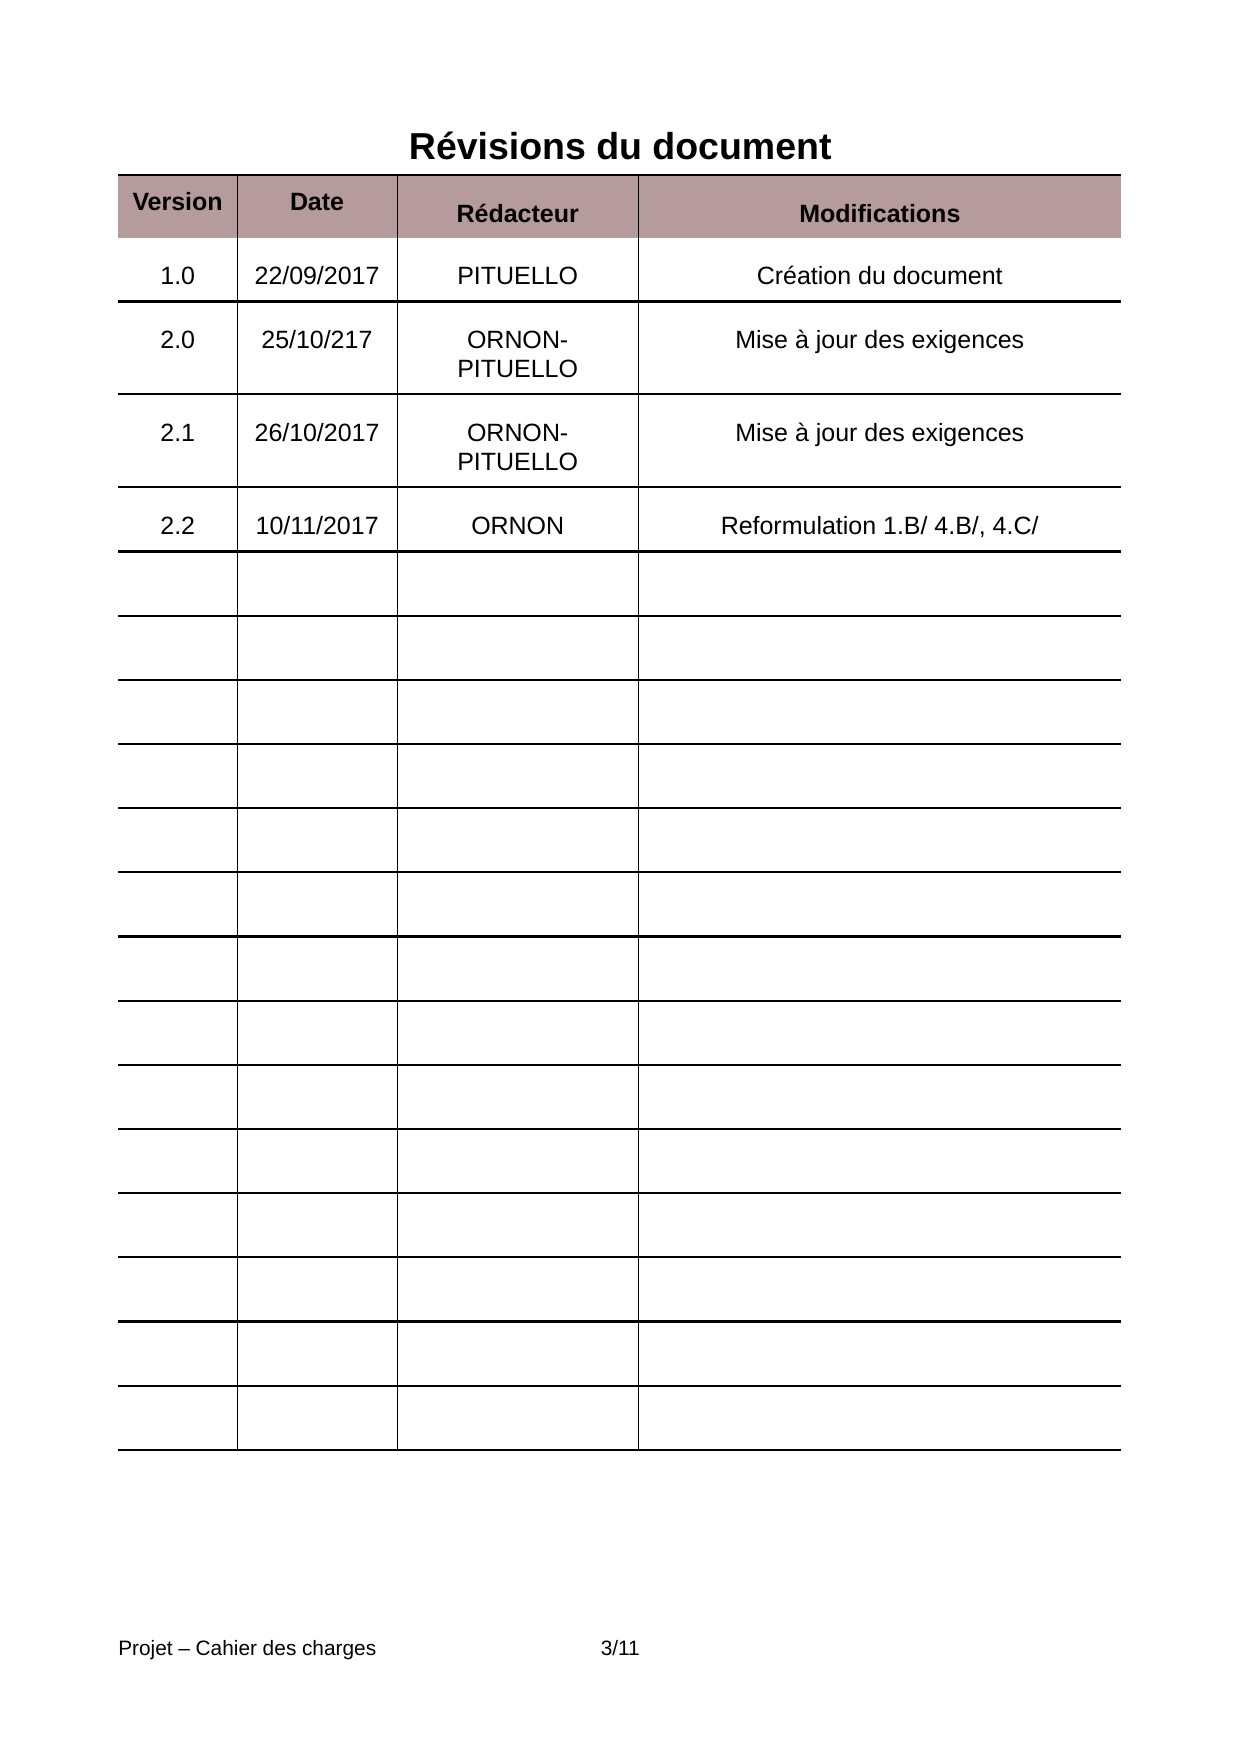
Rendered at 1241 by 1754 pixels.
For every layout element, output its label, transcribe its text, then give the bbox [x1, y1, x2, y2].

table_header Modifications [639, 176, 1121, 238]
table_cell [118, 553, 237, 614]
table_cell 22/09/2017 [238, 238, 397, 300]
table_header Date [238, 176, 397, 238]
table_cell [118, 1002, 237, 1064]
table_cell [118, 873, 237, 935]
table_cell [118, 745, 237, 807]
table_cell [238, 873, 397, 935]
table_cell [118, 1130, 237, 1192]
table_cell 2.0 [118, 303, 237, 393]
table_cell [398, 938, 638, 999]
table_cell [398, 1066, 638, 1128]
table_cell [639, 938, 1121, 999]
table_cell ORNON-PITUELLO [398, 395, 638, 486]
table_cell [238, 745, 397, 807]
table_cell [398, 1387, 638, 1449]
table_cell [238, 1066, 397, 1128]
table_cell [118, 1323, 237, 1384]
table_cell [118, 681, 237, 743]
table_cell [118, 617, 237, 679]
table_cell [238, 1002, 397, 1064]
table_cell [639, 745, 1121, 807]
table_cell PITUELLO [398, 238, 638, 300]
table_cell [238, 681, 397, 743]
table_cell [398, 553, 638, 614]
table_cell [398, 745, 638, 807]
table_cell 2.1 [118, 395, 237, 486]
table_cell [238, 1130, 397, 1192]
table_cell [118, 1066, 237, 1128]
table_cell [639, 1130, 1121, 1192]
table_cell [238, 553, 397, 614]
table_cell [398, 809, 638, 871]
table_cell [238, 1194, 397, 1256]
table_cell [639, 1002, 1121, 1064]
table_cell [118, 1387, 237, 1449]
table_cell ORNON-PITUELLO [398, 303, 638, 393]
table_cell 1.0 [118, 238, 237, 300]
table_cell [238, 938, 397, 999]
table_cell [639, 1323, 1121, 1384]
table_cell ORNON [398, 488, 638, 550]
table_cell [118, 1258, 237, 1320]
table_cell [118, 938, 237, 999]
table_cell [238, 809, 397, 871]
table_cell [238, 1258, 397, 1320]
table_cell [238, 1387, 397, 1449]
table_cell Création du document [639, 238, 1121, 300]
table_cell [398, 1130, 638, 1192]
table_cell 10/11/2017 [238, 488, 397, 550]
table_cell 26/10/2017 [238, 395, 397, 486]
table_cell [398, 681, 638, 743]
table_cell 2.2 [118, 488, 237, 550]
table_cell [238, 617, 397, 679]
table_header Version [118, 176, 237, 238]
table_cell [398, 617, 638, 679]
table_cell [118, 809, 237, 871]
table_cell [639, 873, 1121, 935]
table_cell [118, 1194, 237, 1256]
table_cell [639, 809, 1121, 871]
table_cell [238, 1323, 397, 1384]
table_cell [398, 873, 638, 935]
table_cell [398, 1258, 638, 1320]
table_cell [398, 1323, 638, 1384]
table_cell 25/10/217 [238, 303, 397, 393]
table_cell Reformulation 1.B/ 4.B/, 4.C/ [639, 488, 1121, 550]
table_cell Mise à jour des exigences [639, 395, 1121, 486]
table_cell [639, 1066, 1121, 1128]
table_cell [639, 681, 1121, 743]
table_cell [398, 1002, 638, 1064]
table_cell [639, 1194, 1121, 1256]
table_cell [398, 1194, 638, 1256]
table_header Rédacteur [398, 176, 638, 238]
table_cell [639, 1387, 1121, 1449]
table_cell [639, 553, 1121, 614]
table_cell [639, 1258, 1121, 1320]
table_cell [639, 617, 1121, 679]
text Révisions du document [118, 124, 1122, 168]
table_cell Mise à jour des exigences [639, 303, 1121, 393]
